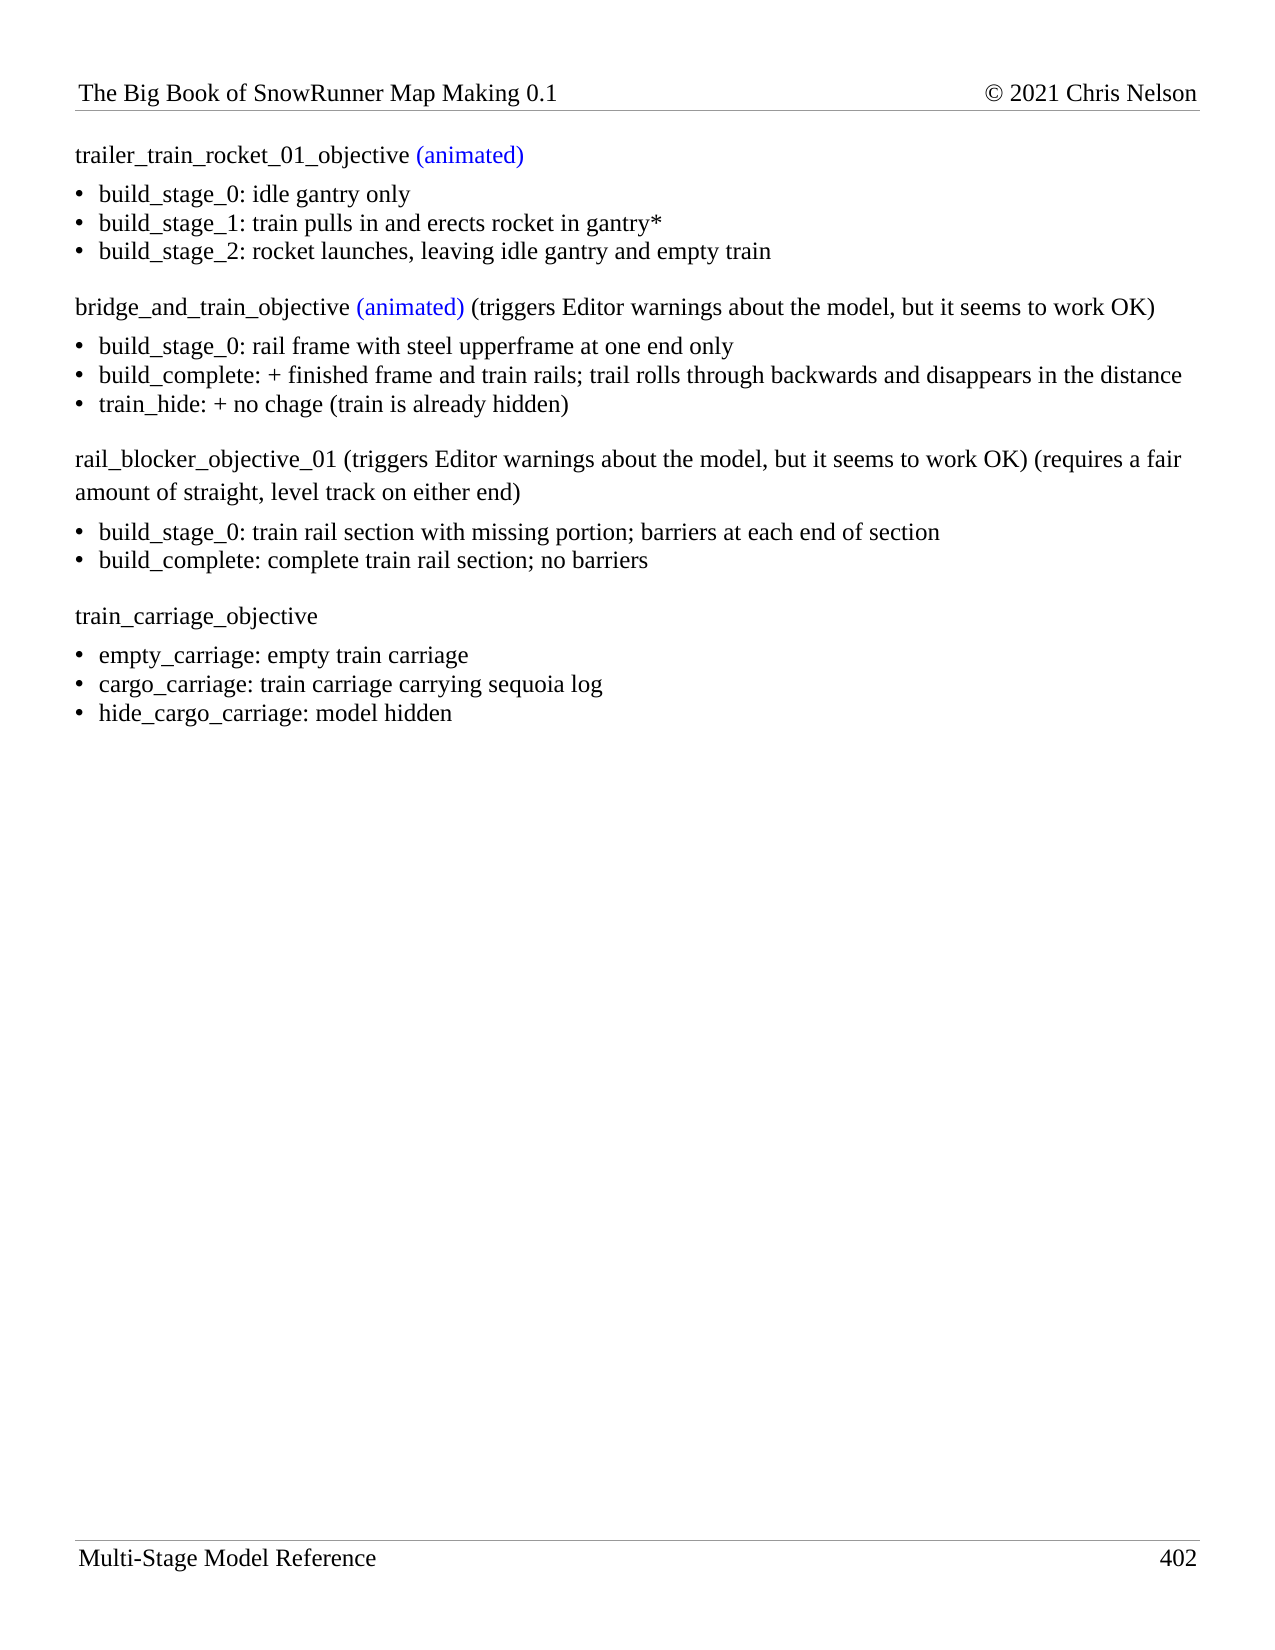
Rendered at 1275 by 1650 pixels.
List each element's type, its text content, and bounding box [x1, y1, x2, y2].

list empty_carriage: empty train carriage [75, 640, 1200, 669]
subtitle bridge_and_train_objective (animated) (triggers Editor warnings about the model, but it seems to work OK) [75, 292, 1200, 321]
list cargo_carriage: train carriage carrying sequoia log [75, 669, 1200, 698]
subtitle trailer_train_rocket_01_objective (animated) [75, 140, 1200, 169]
list train_hide: + no chage (train is already hidden) [75, 389, 1200, 417]
list build_stage_2: rocket launches, leaving idle gantry and empty train [75, 236, 1200, 265]
list build_stage_0: train rail section with missing portion; barriers at each end of section [75, 517, 1200, 545]
list build_stage_1: train pulls in and erects rocket in gantry* [75, 208, 1200, 236]
list build_stage_0: idle gantry only [75, 179, 1200, 208]
list build_stage_0: rail frame with steel upperframe at one end only [75, 331, 1200, 360]
list hide_cargo_carriage: model hidden [75, 698, 1200, 726]
subtitle train_carriage_objective [75, 601, 1200, 630]
list build_complete: + finished frame and train rails; trail rolls through backwards and disappears in the distance [75, 360, 1200, 389]
subtitle rail_blocker_objective_01 (triggers Editor warnings about the model, but it seems to work OK) (requires a fair amount of straight, level track on either end) [75, 444, 1200, 506]
list build_complete: complete train rail section; no barriers [75, 545, 1200, 574]
